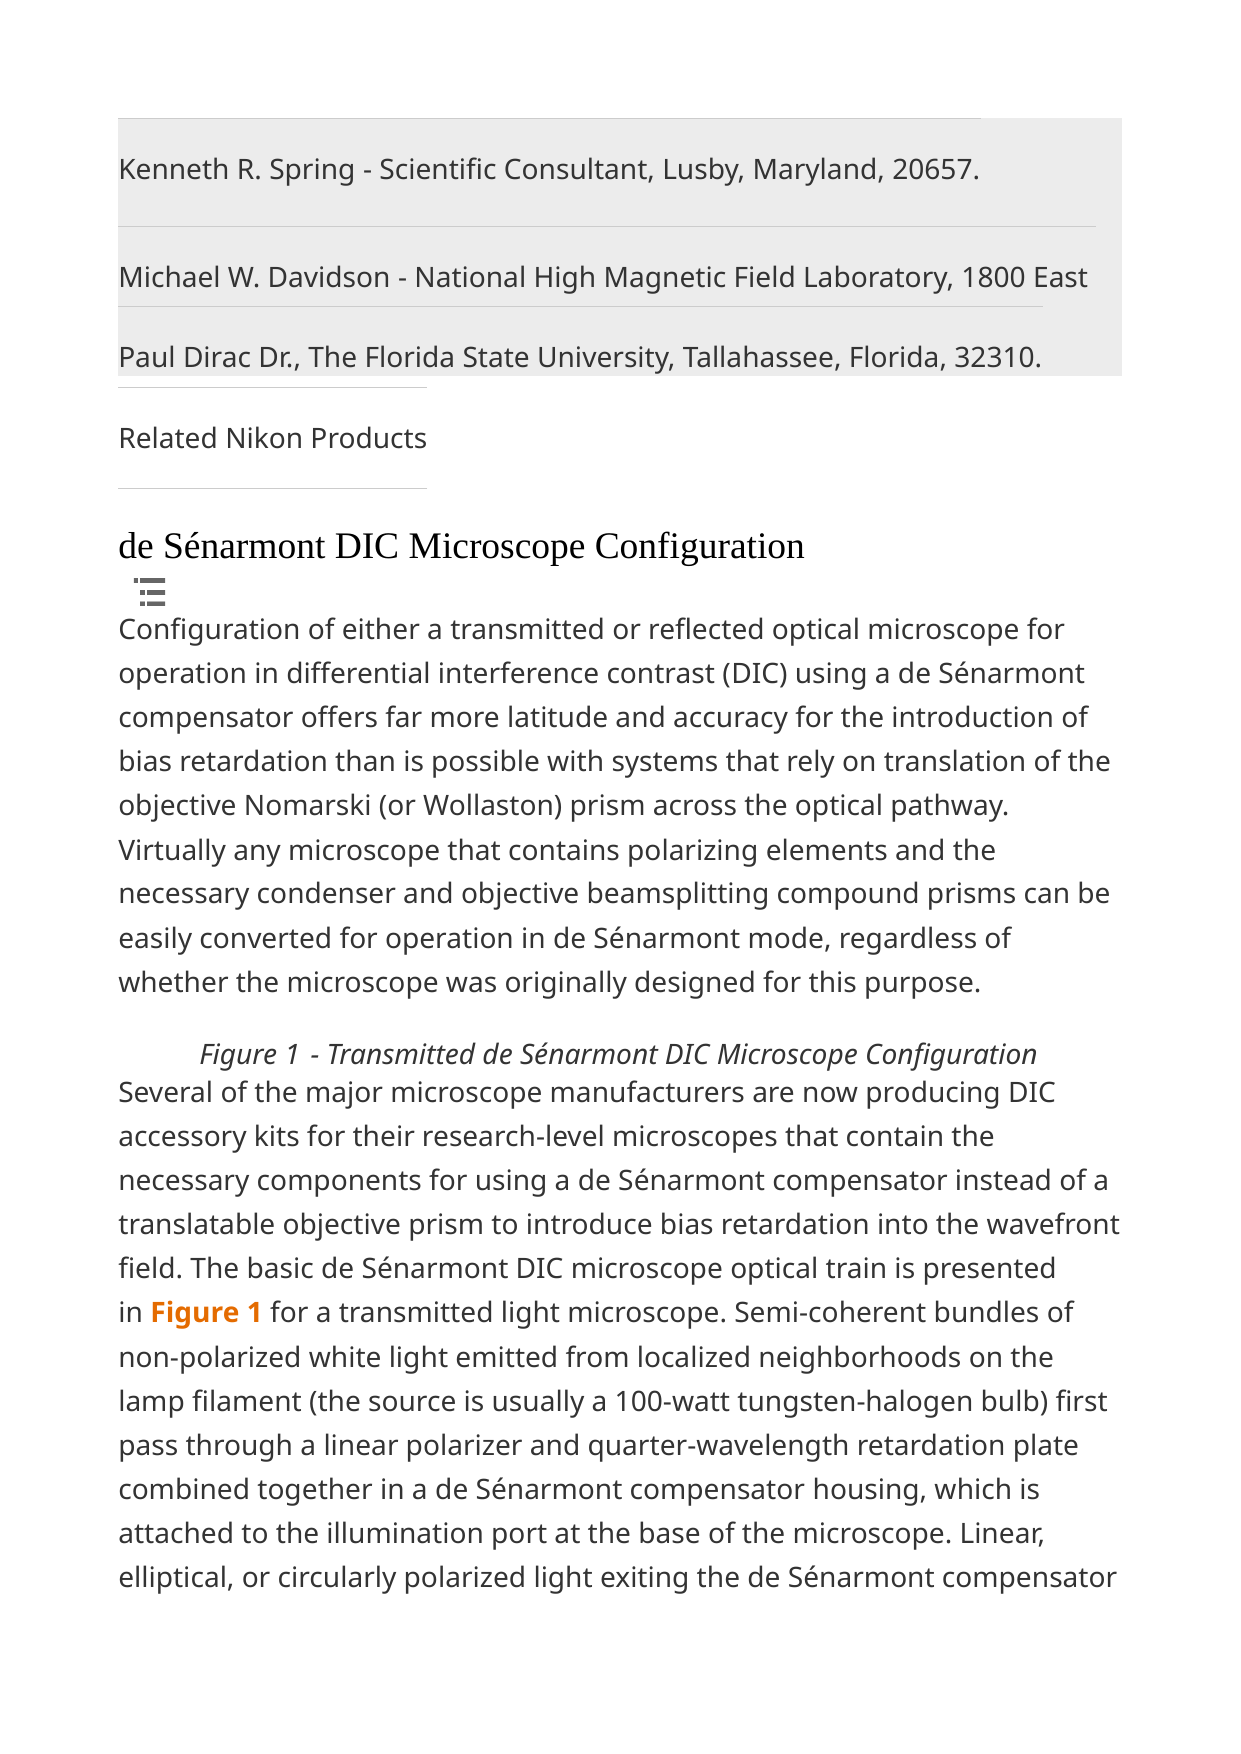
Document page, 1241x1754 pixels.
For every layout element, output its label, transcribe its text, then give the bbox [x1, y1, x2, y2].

text Several of the major microscope manufacturers are now producing DIC accessory kits for their research-level microscopes that contain the necessary components for using a de Sénarmont compensator instead of a translatable objective prism to introduce bias retardation into the wavefront field. The basic de Sénarmont DIC microscope optical train is presented in Figure 1 for a transmitted light microscope. Semi-coherent bundles of non-polarized white light emitted from localized neighborhoods on the lamp filament (the source is usually a 100-watt tungsten-halogen bulb) first pass through a linear polarizer and quarter-wavelength retardation plate combined together in a de Sénarmont compensator housing, which is attached to the illumination port at the base of the microscope. Linear, elliptical, or circularly polarized light exiting the de Sénarmont compensator [118, 1072, 1122, 1596]
picture [133, 578, 166, 606]
subtitle Related Nikon Products [118, 387, 1122, 488]
subtitle de Sénarmont DIC Microscope Configuration​ [118, 523, 1122, 566]
text Configuration of either a transmitted or reflected optical microscope for operation in differential interference contrast (DIC) using a de Sénarmont compensator offers far more latitude and accuracy for the introduction of bias retardation than is possible with systems that rely on translation of the objective Nomarski (or Wollaston) prism across the optical pathway. Virtually any microscope that contains polarizing elements and the necessary condenser and objective beamsplitting compound prisms can be easily converted for operation in de Sénarmont mode, regardless of whether the microscope was originally designed for this purpose. [118, 609, 1122, 1000]
text Kenneth R. Spring - Scientific Consultant, Lusby, Maryland, 20657. [118, 118, 1122, 188]
subtitle Figure 1 - Transmitted de Sénarmont DIC Microscope Configuration [118, 1034, 1122, 1072]
text Michael W. Davidson - National High Magnetic Field Laboratory, 1800 East Paul Dirac Dr., The Florida State University, Tallahassee, Florida, 32310. [118, 226, 1122, 376]
